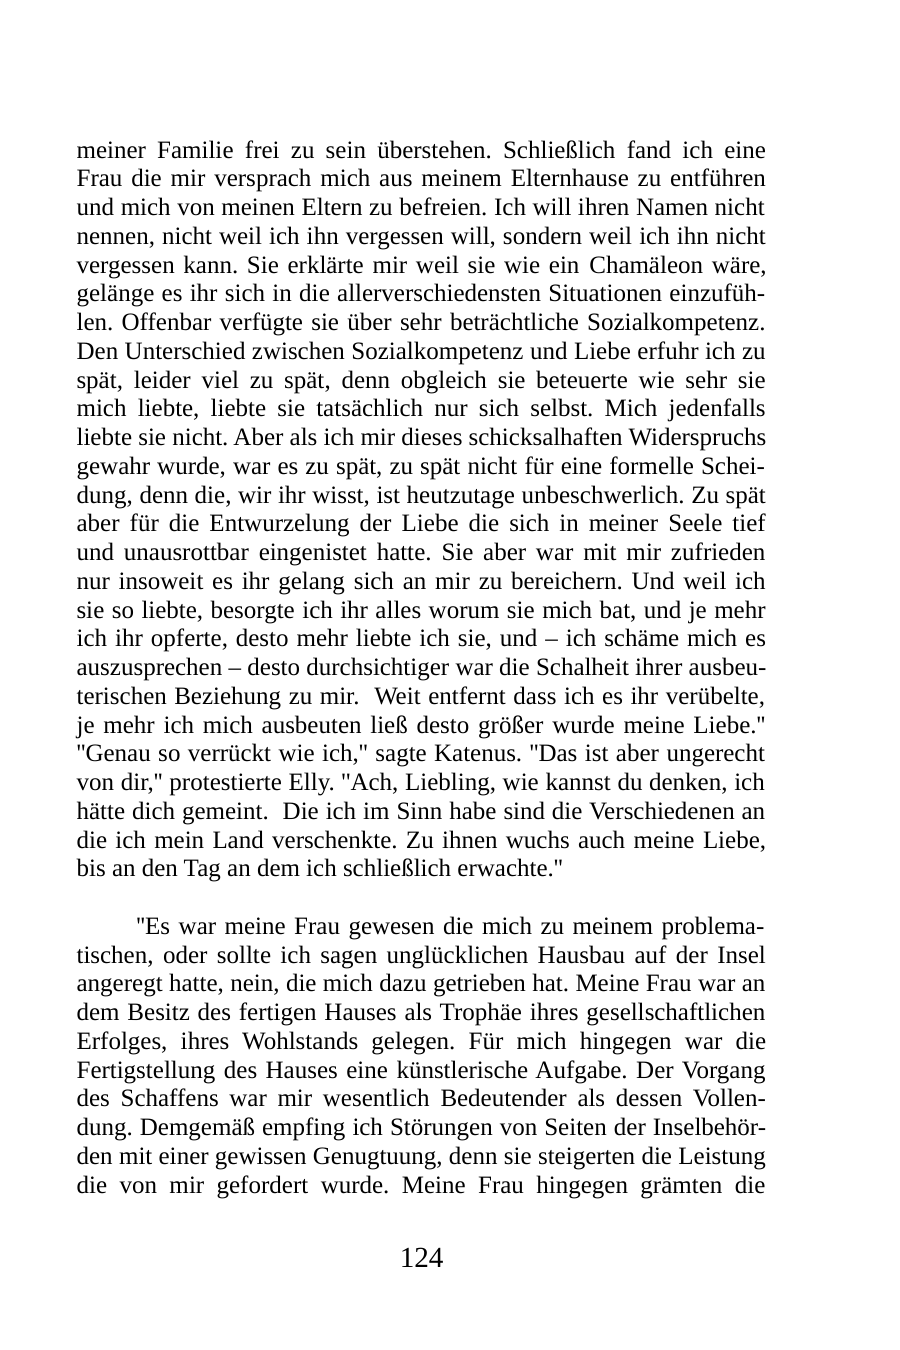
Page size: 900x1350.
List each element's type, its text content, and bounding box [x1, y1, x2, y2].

text ''Es war meine Frau gewesen die mich zu meinem problema-tischen, oder sollte ich sagen unglücklichen Hausbau auf der Insel angeregt hatte, nein, die mich dazu getrieben hat. Meine Frau war an dem Besitz des fertigen Hauses als Trophäe ihres gesellschaftlichen Erfolges, ihres Wohlstands gelegen. Für mich hingegen war die Fertigstellung des Hauses eine künstlerische Aufgabe. Der Vorgang des Schaffens war mir wesentlich Bedeutender als dessen Vollen-dung. Demgemäß empfing ich Störungen von Seiten der Inselbehör-den mit einer gewissen Genugtuung, denn sie steigerten die Leistung die von mir gefordert wurde. Meine Frau hingegen grämten die [76, 911, 766, 1198]
text meiner Familie frei zu sein überstehen. Schließlich fand ich eine Frau die mir versprach mich aus meinem Elternhause zu entführen und mich von meinen Eltern zu befreien. Ich will ihren Namen nicht nennen, nicht weil ich ihn vergessen will, sondern weil ich ihn nicht vergessen kann. Sie erklärte mir weil sie wie ein Chamäleon wäre, gelänge es ihr sich in die allerverschiedensten Situationen einzufüh-len. Offenbar verfügte sie über sehr beträchtliche Sozialkompetenz. Den Unterschied zwischen Sozialkompetenz und Liebe erfuhr ich zu spät, leider viel zu spät, denn obgleich sie beteuerte wie sehr sie mich liebte, liebte sie tatsächlich nur sich selbst. Mich jedenfalls liebte sie nicht. Aber als ich mir dieses schicksalhaften Widerspruchs gewahr wurde, war es zu spät, zu spät nicht für eine formelle Schei-dung, denn die, wir ihr wisst, ist heutzutage unbeschwerlich. Zu spät aber für die Entwurzelung der Liebe die sich in meiner Seele tief und unausrottbar eingenistet hatte. Sie aber war mit mir zufrieden nur insoweit es ihr gelang sich an mir zu bereichern. Und weil ich sie so liebte, besorgte ich ihr alles worum sie mich bat, und je mehr ich ihr opferte, desto mehr liebte ich sie, und – ich schäme mich es auszusprechen – desto durchsichtiger war die Schalheit ihrer ausbeu-terischen Beziehung zu mir. Weit entfernt dass ich es ihr verübelte, je mehr ich mich ausbeuten ließ desto größer wurde meine Liebe.'' ''Genau so verrückt wie ich,'' sagte Katenus. ''Das ist aber ungerecht von dir,'' protestierte Elly. ''Ach, Liebling, wie kannst du denken, ich hätte dich gemeint. Die ich im Sinn habe sind die Verschiedenen an die ich mein Land verschenkte. Zu ihnen wuchs auch meine Liebe, bis an den Tag an dem ich schließlich erwachte.'' [76, 135, 766, 882]
